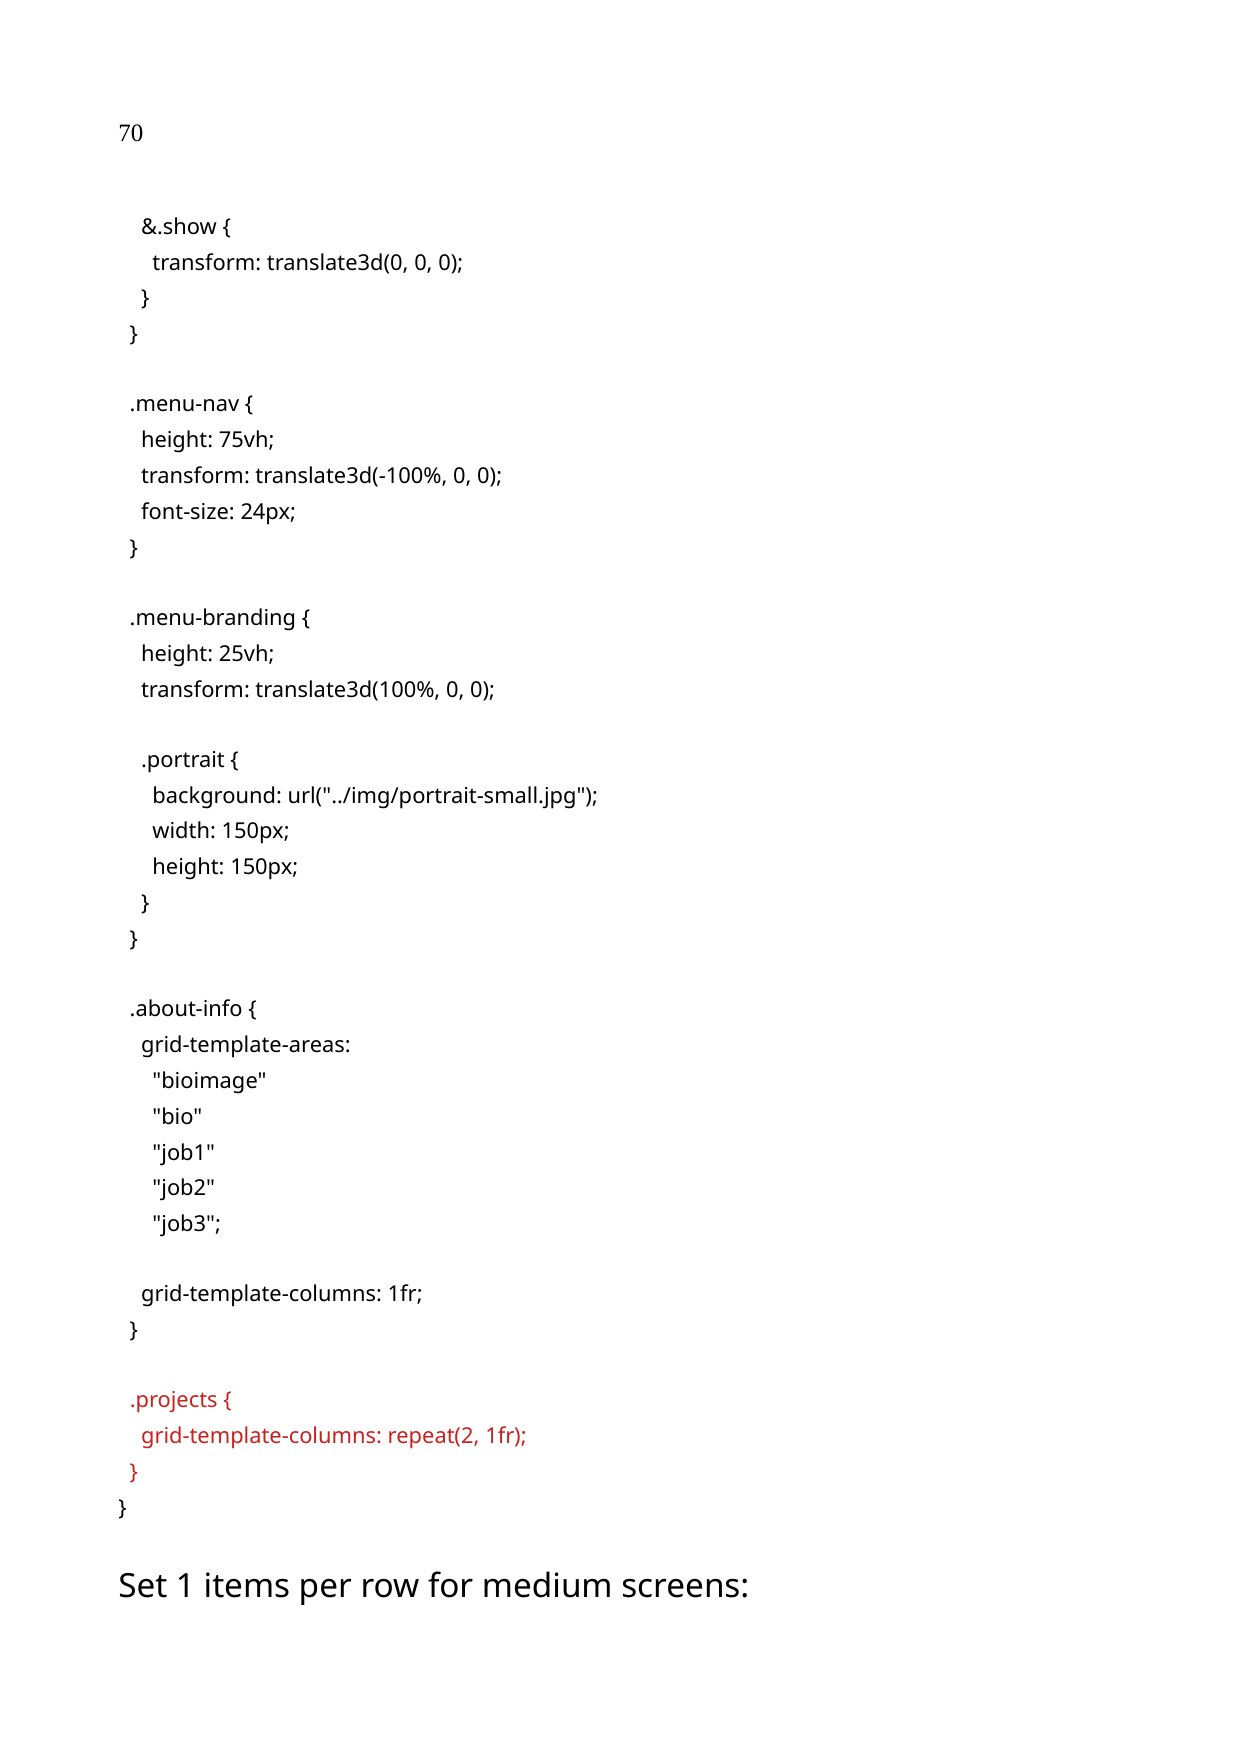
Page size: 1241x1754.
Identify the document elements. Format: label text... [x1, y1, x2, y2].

text } [118, 532, 1122, 562]
text } [118, 318, 1122, 348]
text .menu-nav { [118, 388, 1122, 418]
text } [118, 887, 1122, 917]
text grid-template-columns: repeat(2, 1fr); [118, 1420, 1122, 1450]
text transform: translate3d(100%, 0, 0); [118, 674, 1122, 703]
text grid-template-areas: [118, 1029, 1122, 1059]
text "bio" [118, 1101, 1122, 1131]
text font-size: 24px; [118, 496, 1122, 526]
text .projects { [118, 1384, 1122, 1414]
text height: 25vh; [118, 638, 1122, 668]
text "job1" [118, 1137, 1122, 1166]
text width: 150px; [118, 816, 1122, 845]
text grid-template-columns: 1fr; [118, 1278, 1122, 1308]
text height: 150px; [118, 851, 1122, 881]
text } [118, 282, 1122, 312]
text } [118, 923, 1122, 953]
text "job3"; [118, 1208, 1122, 1238]
text } [118, 1314, 1122, 1344]
text } [118, 1456, 1122, 1486]
text } [118, 1492, 1122, 1522]
text Set 1 items per row for medium screens: [118, 1562, 1122, 1608]
text .menu-branding { [118, 602, 1122, 632]
text background: url("../img/portrait-small.jpg"); [118, 780, 1122, 809]
text transform: translate3d(0, 0, 0); [118, 247, 1122, 276]
text height: 75vh; [118, 424, 1122, 454]
text transform: translate3d(-100%, 0, 0); [118, 460, 1122, 490]
text &.show { [118, 211, 1122, 241]
text "job2" [118, 1172, 1122, 1202]
text .portrait { [118, 744, 1122, 774]
text .about-info { [118, 993, 1122, 1023]
text "bioimage" [118, 1065, 1122, 1095]
